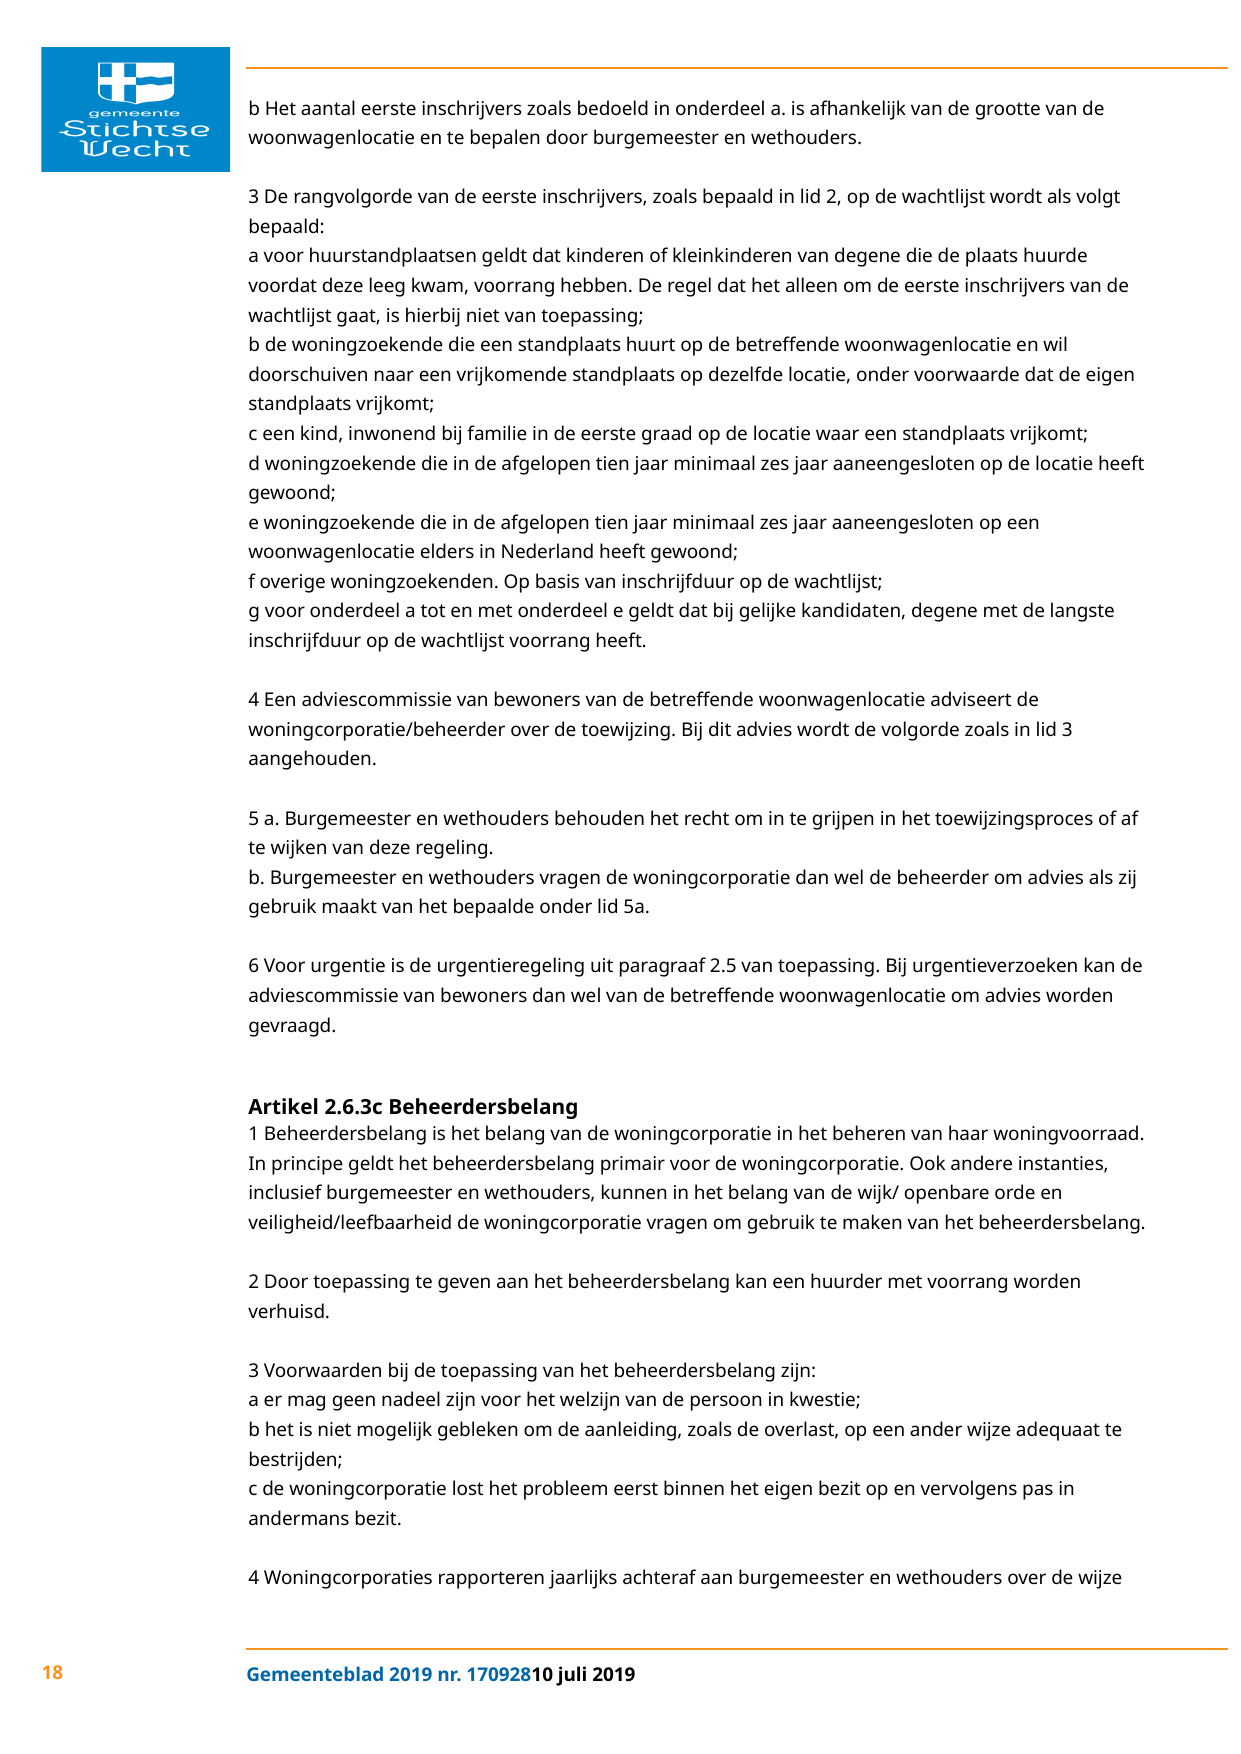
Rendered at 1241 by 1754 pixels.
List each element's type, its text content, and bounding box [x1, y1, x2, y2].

text a voor huurstandplaatsen geldt dat kinderen of kleinkinderen van degene die de plaats huurde voordat deze leeg kwam, voorrang hebben. De regel dat het alleen om de eerste inschrijvers van de wachtlijst gaat, is hierbij niet van toepassing; [248, 243, 1152, 328]
text g voor onderdeel a tot en met onderdeel e geldt dat bij gelijke kandidaten, degene met de langste inschrijfduur op de wachtlijst voorrang heeft. [248, 598, 1152, 653]
text b. Burgemeester en wethouders vragen de woningcorporatie dan wel de beheerder om advies als zij gebruik maakt van het bepaalde onder lid 5a. [248, 864, 1152, 919]
text 3 De rangvolgorde van de eerste inschrijvers, zoals bepaald in lid 2, op de wachtlijst wordt als volgt bepaald: [248, 183, 1152, 239]
picture [137, 63, 174, 103]
text 5 a. Burgemeester en wethouders behouden het recht om in te grijpen in het toewijzingsproces of af te wijken van deze regeling. [248, 805, 1152, 860]
text b de woningzoekende die een standplaats huurt op de betreffende woonwagenlocatie en wil doorschuiven naar een vrijkomende standplaats op dezelfde locatie, onder voorwaarde dat de eigen standplaats vrijkomt; [248, 331, 1152, 416]
text e woningzoekende die in de afgelopen tien jaar minimaal zes jaar aaneengesloten op een woonwagenlocatie elders in Nederland heeft gewoond; [248, 509, 1152, 564]
text b het is niet mogelijk gebleken om de aanleiding, zoals de overlast, op een ander wijze adequaat te bestrijden; [248, 1416, 1152, 1471]
text d woningzoekende die in de afgelopen tien jaar minimaal zes jaar aaneengesloten op de locatie heeft gewoond; [248, 450, 1152, 505]
picture [99, 63, 135, 101]
text 6 Voor urgentie is de urgentieregeling uit paragraaf 2.5 van toepassing. Bij urgentieverzoeken kan de adviescommissie van bewoners dan wel van de betreffende woonwagenlocatie om advies worden gevraagd. [248, 953, 1152, 1038]
text 2 Door toepassing te geven aan het beheerdersbelang kan een huurder met voorrang worden verhuisd. [248, 1268, 1152, 1323]
text 3 Voorwaarden bij de toepassing van het beheerdersbelang zijn: [248, 1357, 1152, 1383]
text c een kind, inwonend bij familie in de eerste graad op de locatie waar een standplaats vrijkomt; [248, 420, 1152, 446]
text c de woningcorporatie lost het probleem eerst binnen het eigen bezit op en vervolgens pas in andermans bezit. [248, 1475, 1152, 1531]
text 1 Beheerdersbelang is het belang van de woningcorporatie in het beheren van haar woningvoorraad. In principe geldt het beheerdersbelang primair voor de woningcorporatie. Ook andere instanties, inclusief burgemeester en wethouders, kunnen in het belang van de wijk/ openbare orde en veiligheid/leefbaarheid de woningcorporatie vragen om gebruik te maken van het beheerdersbelang. [248, 1120, 1152, 1235]
text b Het aantal eerste inschrijvers zoals bedoeld in onderdeel a. is afhankelijk van de grootte van de woonwagenlocatie en te bepalen door burgemeester en wethouders. [248, 95, 1152, 150]
text f overige woningzoekenden. Op basis van inschrijfduur op de wachtlijst; [248, 568, 1152, 594]
text Artikel 2.6.3c Beheerdersbelang [248, 1092, 1152, 1120]
text a er mag geen nadeel zijn voor het welzijn van de persoon in kwestie; [248, 1387, 1152, 1412]
text 4 Woningcorporaties rapporteren jaarlijks achteraf aan burgemeester en wethouders over de wijze [248, 1564, 1152, 1590]
text 4 Een adviescommissie van bewoners van de betreffende woonwagenlocatie adviseert de woningcorporatie/beheerder over de toewijzing. Bij dit advies wordt de volgorde zoals in lid 3 aangehouden. [248, 686, 1152, 771]
